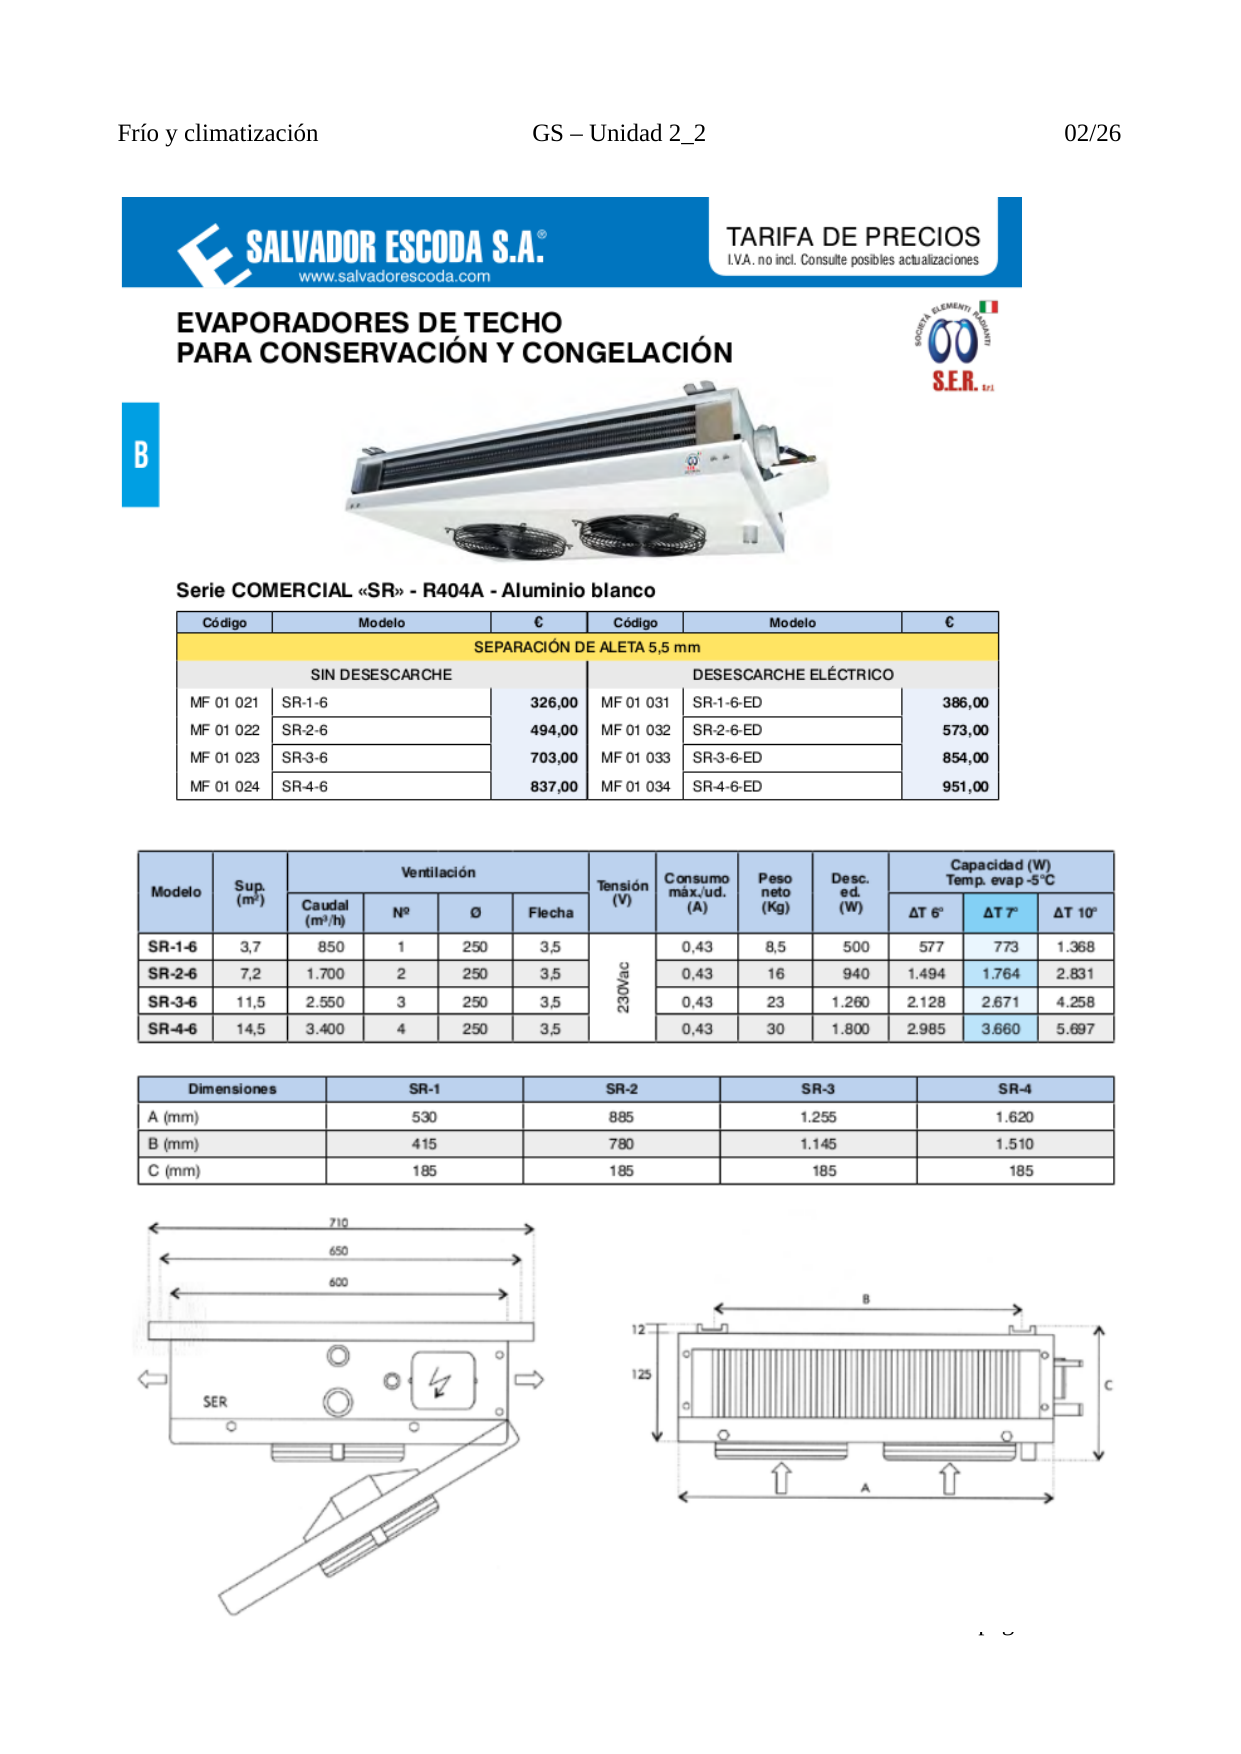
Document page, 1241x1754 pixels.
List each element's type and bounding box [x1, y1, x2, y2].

picture [121, 197, 1022, 808]
picture [135, 441, 148, 467]
picture [117, 842, 1124, 1632]
